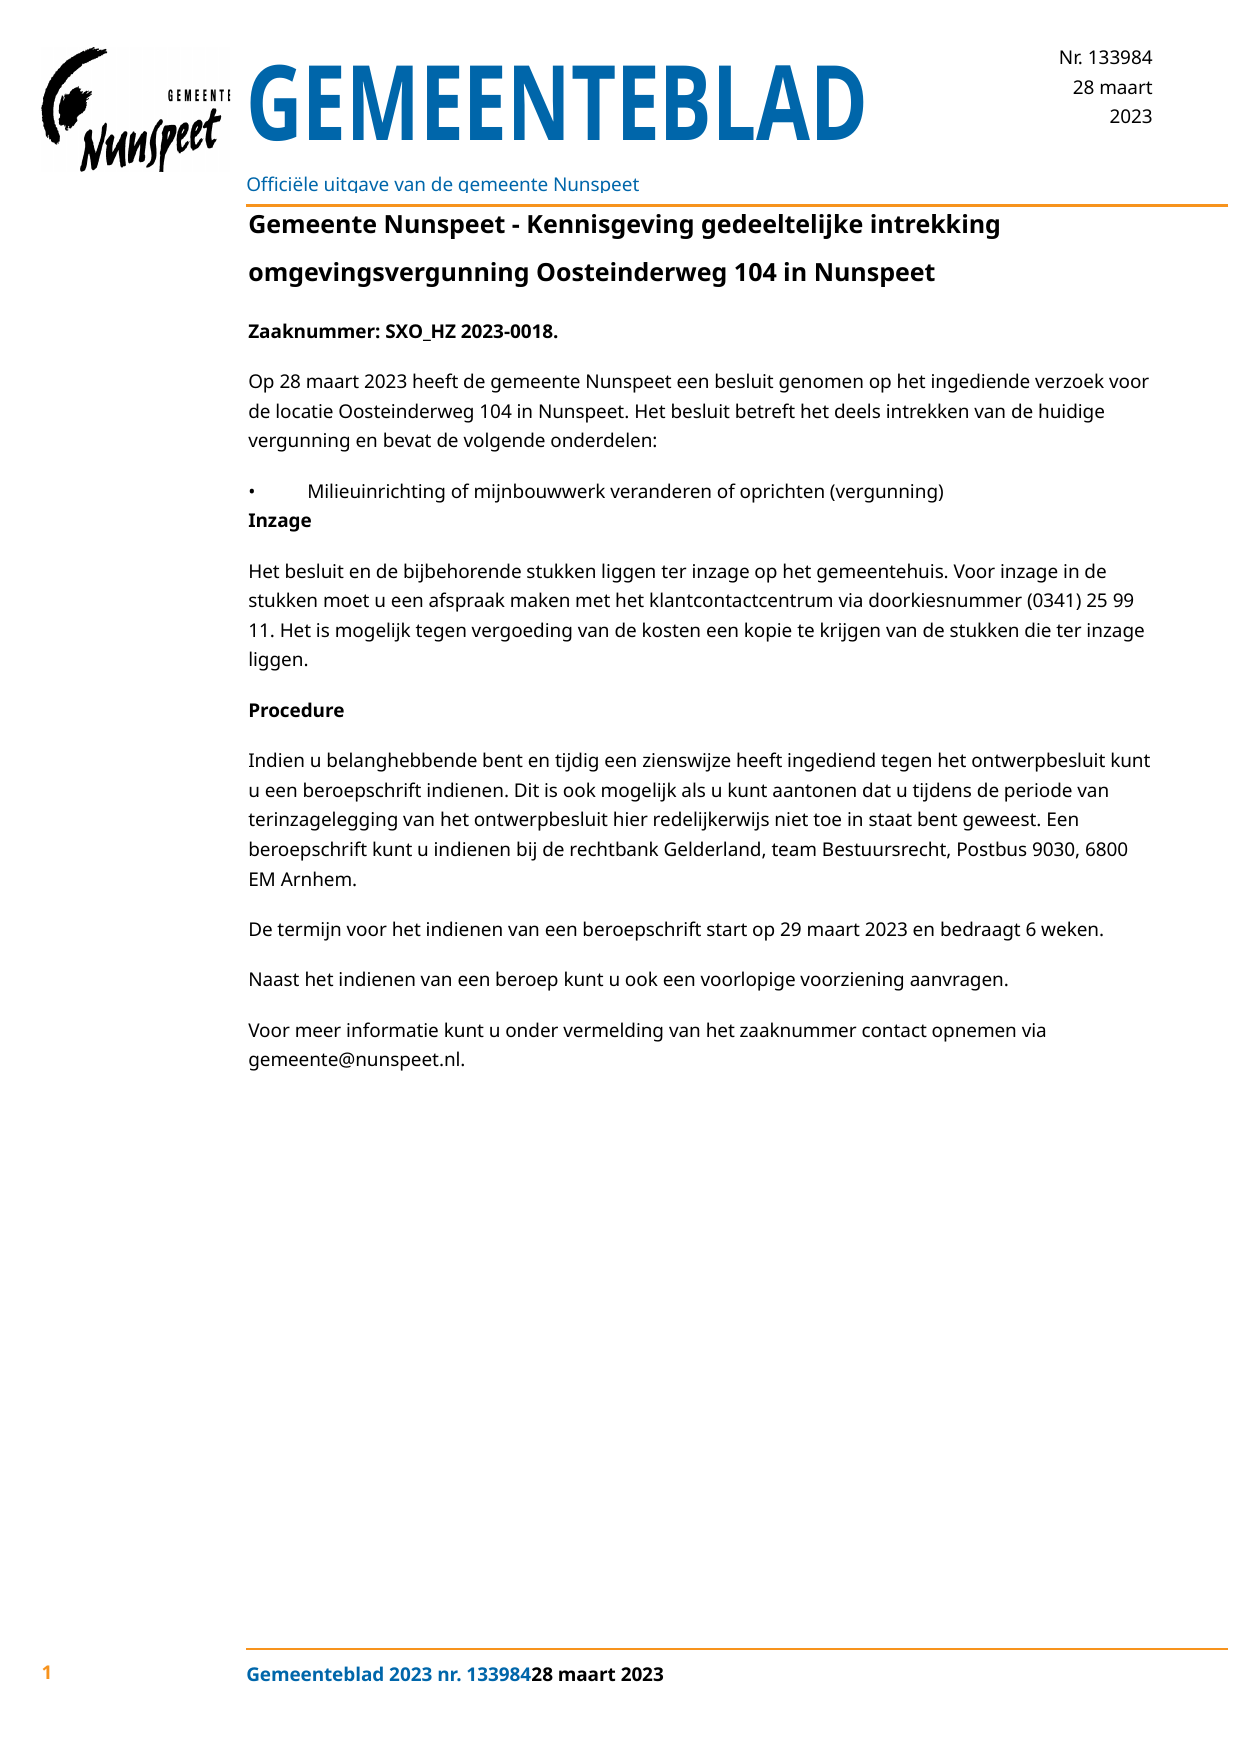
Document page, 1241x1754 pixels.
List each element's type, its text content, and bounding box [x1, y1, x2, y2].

text Zaaknummer: SXO_HZ 2023-0018. [248, 318, 1152, 344]
text Op 28 maart 2023 heeft de gemeente Nunspeet een besluit genomen op het ingediende verzoek voor de locatie Oosteinderweg 104 in Nunspeet. Het besluit betreft het deels intrekken van de huidige vergunning en bevat de volgende onderdelen: [248, 368, 1152, 453]
text Indien u belanghebbende bent en tijdig een zienswijze heeft ingediend tegen het ontwerpbesluit kunt u een beroepschrift indienen. Dit is ook mogelijk als u kunt aantonen dat u tijdens de periode van terinzagelegging van het ontwerpbesluit hier redelijkerwijs niet toe in staat bent geweest. Een beroepschrift kunt u indienen bij de rechtbank Gelderland, team Bestuursrecht, Postbus 9030, 6800 EM Arnhem. [248, 747, 1152, 892]
picture [41, 47, 231, 172]
text Naast het indienen van een beroep kunt u ook een voorlopige voorziening aanvragen. [248, 967, 1152, 992]
text Inzage [248, 507, 1152, 533]
text Gemeente Nunspeet - Kennisgeving gedeeltelijke intrekking omgevingsvergunning Oosteinderweg 104 in Nunspeet [248, 207, 1152, 288]
text De termijn voor het indienen van een beroepschrift start op 29 maart 2023 en bedraagt 6 weken. [248, 916, 1152, 942]
text Het besluit en de bijbehorende stukken liggen ter inzage op het gemeentehuis. Voor inzage in de stukken moet u een afspraak maken met het klantcontactcentrum via doorkiesnummer (0341) 25 99 11. Het is mogelijk tegen vergoeding van de kosten een kopie te krijgen van de stukken die ter inzage liggen. [248, 558, 1152, 672]
list Milieuinrichting of mijnbouwwerk veranderen of oprichten (vergunning) [248, 478, 1152, 504]
text Procedure [248, 697, 1152, 723]
text Voor meer informatie kunt u onder vermelding van het zaaknummer contact opnemen via gemeente@nunspeet.nl. [248, 1017, 1152, 1072]
